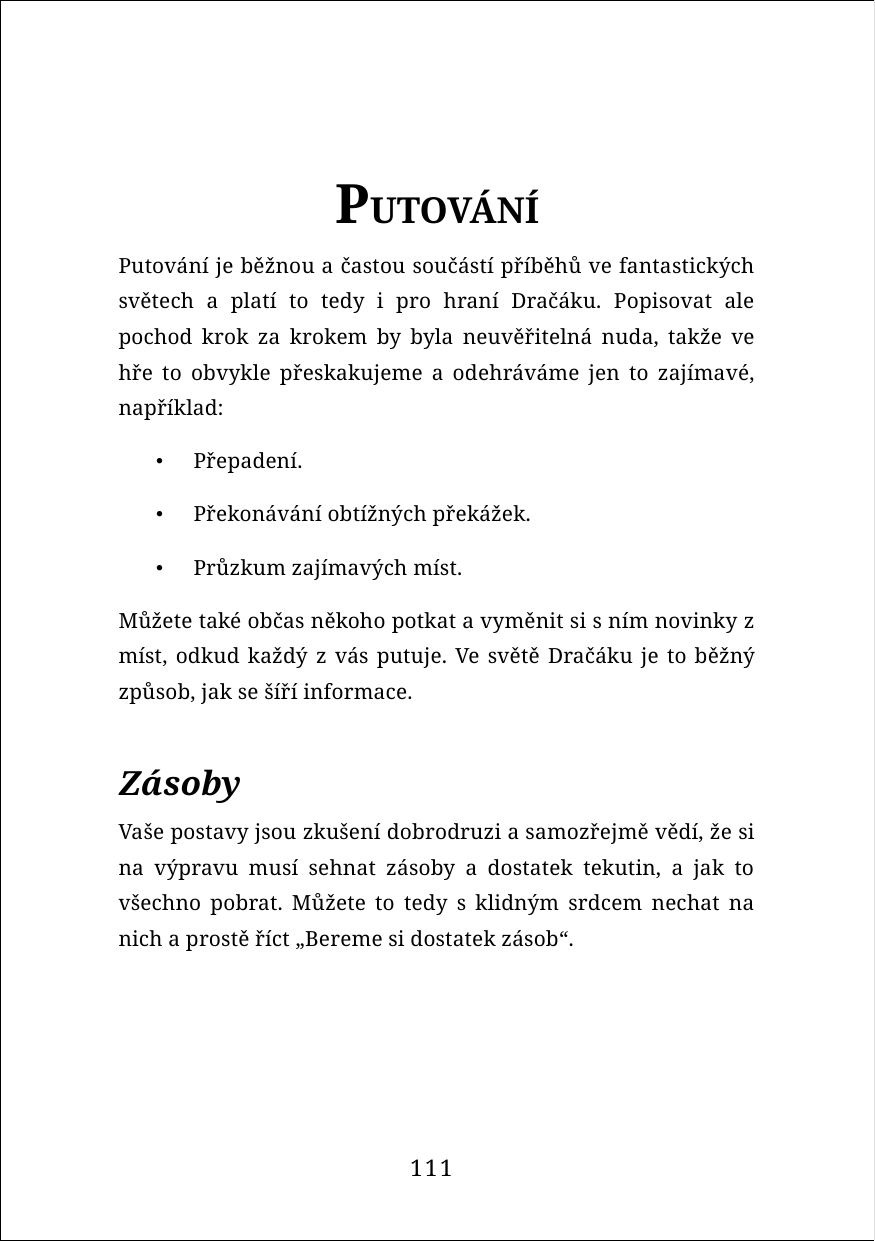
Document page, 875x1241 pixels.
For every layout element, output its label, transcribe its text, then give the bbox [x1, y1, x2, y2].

text Můžete také občas někoho potkat a vyměnit si s ním novinky z míst, odkud každý z vás putuje. Ve světě Dračáku je to běžný způsob, jak se šíří informace. [118, 606, 756, 706]
subtitle Putování [118, 166, 756, 239]
list Překonávání obtížných překážek. [156, 499, 756, 528]
text Vaše postavy jsou zkušení dobrodruzi a samozřejmě vědí, že si na výpravu musí sehnat zásoby a dostatek tekutin, a jak to všechno pobrat. Můžete to tedy s klidným srdcem nechat na nich a prostě říct „Bereme si dostatek zásob“. [118, 817, 756, 952]
list Průzkum zajímavých míst. [156, 553, 756, 581]
list Přepadení. [156, 446, 756, 475]
subtitle Zásoby [118, 760, 756, 805]
text Putování je běžnou a častou součástí příběhů ve fantastických světech a platí to tedy i pro hraní Dračáku. Popisovat ale pochod krok za krokem by byla neuvěřitelná nuda, takže ve hře to obvykle přeskakujeme a odehráváme jen to zajímavé, například: [118, 251, 756, 422]
